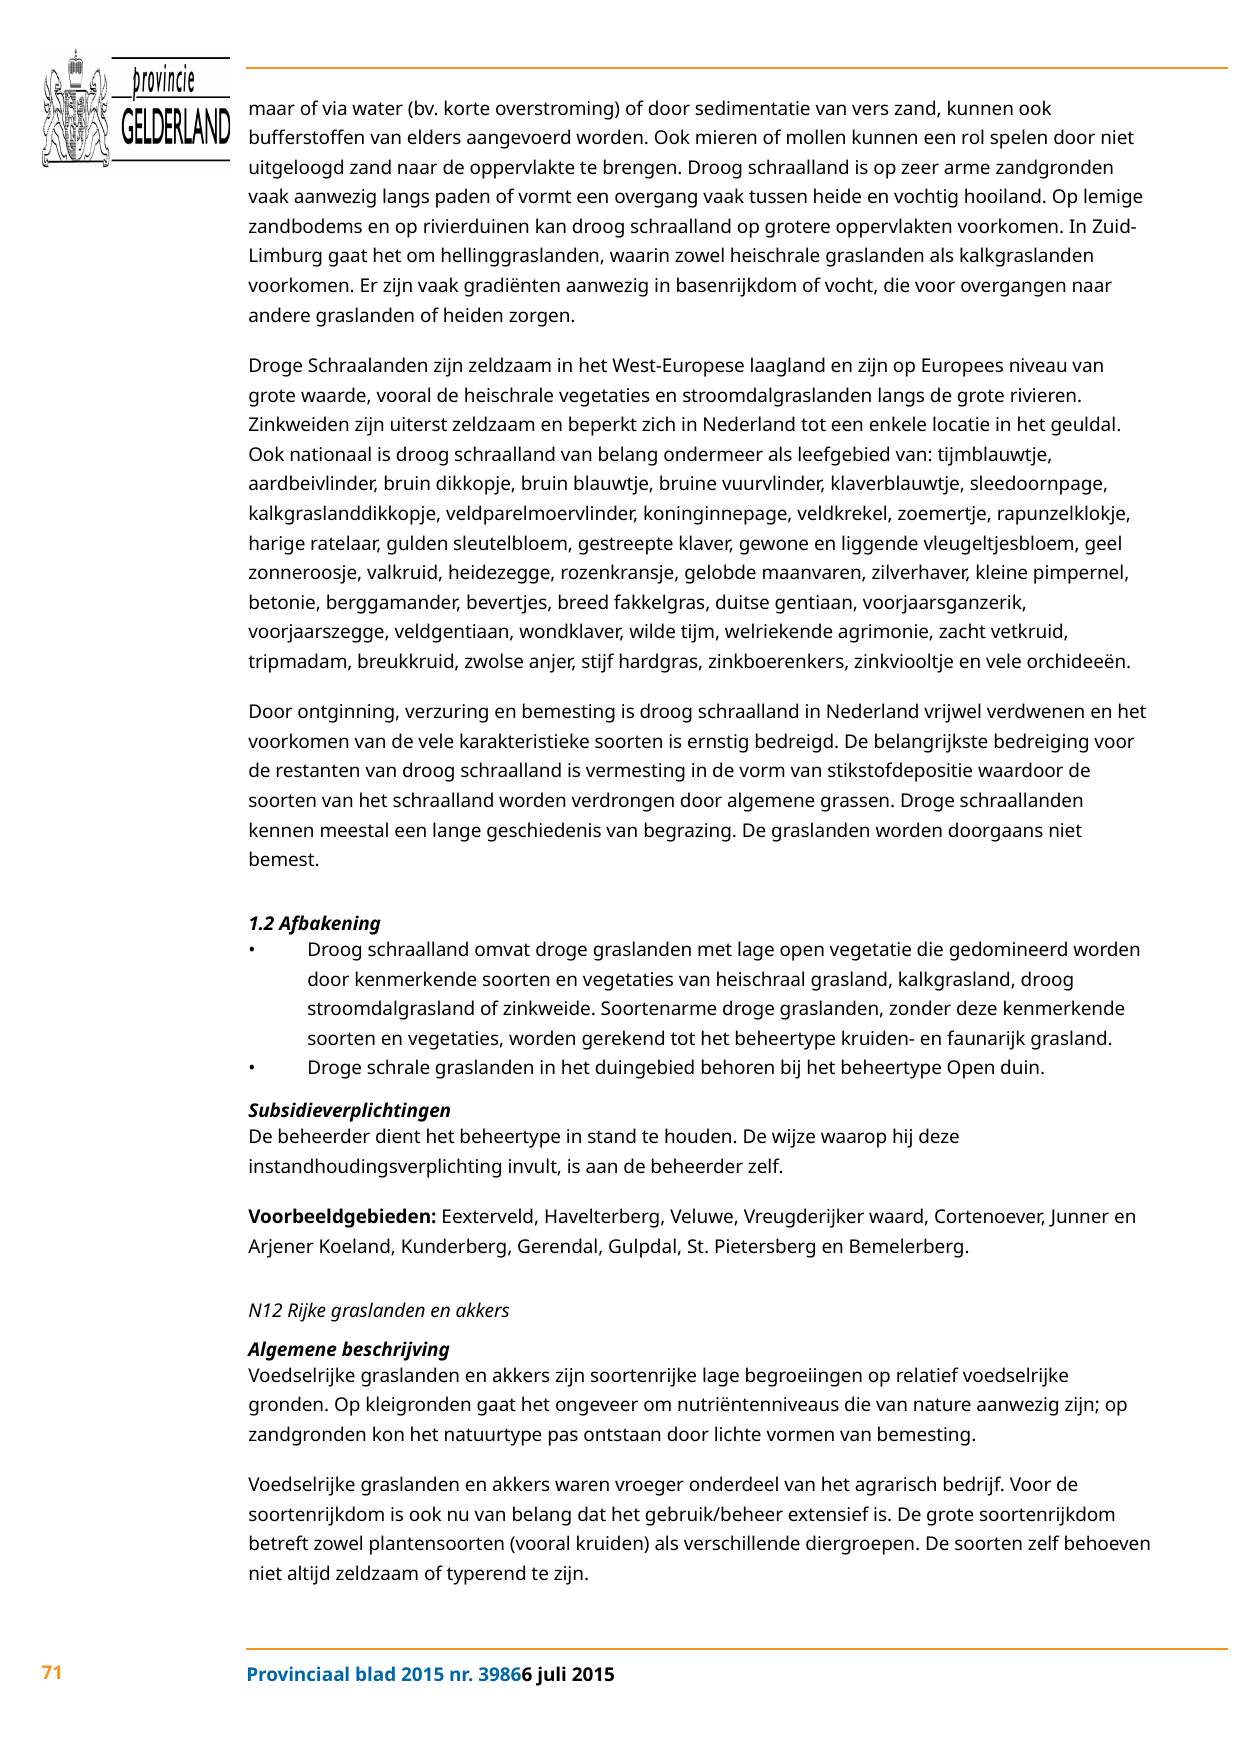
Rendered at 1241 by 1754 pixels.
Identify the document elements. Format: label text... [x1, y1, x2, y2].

text maar of via water (bv. korte overstroming) of door sedimentatie van vers zand, kunnen ook bufferstoffen van elders aangevoerd worden. Ook mieren of mollen kunnen een rol spelen door niet uitgeloogd zand naar de oppervlakte te brengen. Droog schraalland is op zeer arme zandgronden vaak aanwezig langs paden of vormt een overgang vaak tussen heide en vochtig hooiland. Op lemige zandbodems en op rivierduinen kan droog schraalland op grotere oppervlakten voorkomen. In Zuid-Limburg gaat het om hellinggraslanden, waarin zowel heischrale graslanden als kalkgraslanden voorkomen. Er zijn vaak gradiënten aanwezig in basenrijkdom of vocht, die voor overgangen naar andere graslanden of heiden zorgen. [248, 95, 1152, 328]
picture [41, 47, 231, 172]
text Voedselrijke graslanden en akkers waren vroeger onderdeel van het agrarisch bedrijf. Voor de soortenrijkdom is ook nu van belang dat het gebruik/beheer extensief is. De grote soortenrijkdom betreft zowel plantensoorten (vooral kruiden) als verschillende diergroepen. De soorten zelf behoeven niet altijd zeldzaam of typerend te zijn. [248, 1471, 1152, 1586]
text Droge Schraalanden zijn zeldzaam in het West-Europese laagland en zijn op Europees niveau van grote waarde, vooral de heischrale vegetaties en stroomdalgraslanden langs de grote rivieren. Zinkweiden zijn uiterst zeldzaam en beperkt zich in Nederland tot een enkele locatie in het geuldal. Ook nationaal is droog schraalland van belang ondermeer als leefgebied van: tijmblauwtje, aardbeivlinder, bruin dikkopje, bruin blauwtje, bruine vuurvlinder, klaverblauwtje, sleedoornpage, kalkgraslanddikkopje, veldparelmoervlinder, koninginnepage, veldkrekel, zoemertje, rapunzelklokje, harige ratelaar, gulden sleutelbloem, gestreepte klaver, gewone en liggende vleugeltjesbloem, geel zonneroosje, valkruid, heidezegge, rozenkransje, gelobde maanvaren, zilverhaver, kleine pimpernel, betonie, berggamander, bevertjes, breed fakkelgras, duitse gentiaan, voorjaarsganzerik, voorjaarszegge, veldgentiaan, wondklaver, wilde tijm, welriekende agrimonie, zacht vetkruid, tripmadam, breukkruid, zwolse anjer, stijf hardgras, zinkboerenkers, zinkviooltje en vele orchideeën. [248, 352, 1152, 674]
text Subsidieverplichtingen [248, 1098, 1152, 1123]
text Voedselrijke graslanden en akkers zijn soortenrijke lage begroeiingen op relatief voedselrijke gronden. Op kleigronden gaat het ongeveer om nutriëntenniveaus die van nature aanwezig zijn; op zandgronden kon het natuurtype pas ontstaan door lichte vormen van bemesting. [248, 1362, 1152, 1447]
text Door ontginning, verzuring en bemesting is droog schraalland in Nederland vrijwel verdwenen en het voorkomen van de vele karakteristieke soorten is ernstig bedreigd. De belangrijkste bedreiging voor de restanten van droog schraalland is vermesting in de vorm van stikstofdepositie waardoor de soorten van het schraalland worden verdrongen door algemene grassen. Droge schraallanden kennen meestal een lange geschiedenis van begrazing. De graslanden worden doorgaans niet bemest. [248, 698, 1152, 872]
list Droog schraalland omvat droge graslanden met lage open vegetatie die gedomineerd worden door kenmerkende soorten en vegetaties van heischraal grasland, kalkgrasland, droog stroomdalgrasland of zinkweide. Soortenarme droge graslanden, zonder deze kenmerkende soorten en vegetaties, worden gerekend tot het beheertype kruiden- en faunarijk grasland. [248, 936, 1152, 1051]
text N12 Rijke graslanden en akkers [248, 1297, 1152, 1323]
text 1.2 Afbakening [248, 910, 1152, 936]
text De beheerder dient het beheertype in stand te houden. De wijze waarop hij deze instandhoudingsverplichting invult, is aan de beheerder zelf. [248, 1123, 1152, 1179]
text Voorbeeldgebieden: Eexterveld, Havelterberg, Veluwe, Vreugderijker waard, Cortenoever, Junner en Arjener Koeland, Kunderberg, Gerendal, Gulpdal, St. Pietersberg en Bemelerberg. [248, 1203, 1152, 1259]
text Algemene beschrijving [248, 1336, 1152, 1362]
list Droge schrale graslanden in het duingebied behoren bij het beheertype Open duin. [248, 1054, 1152, 1080]
